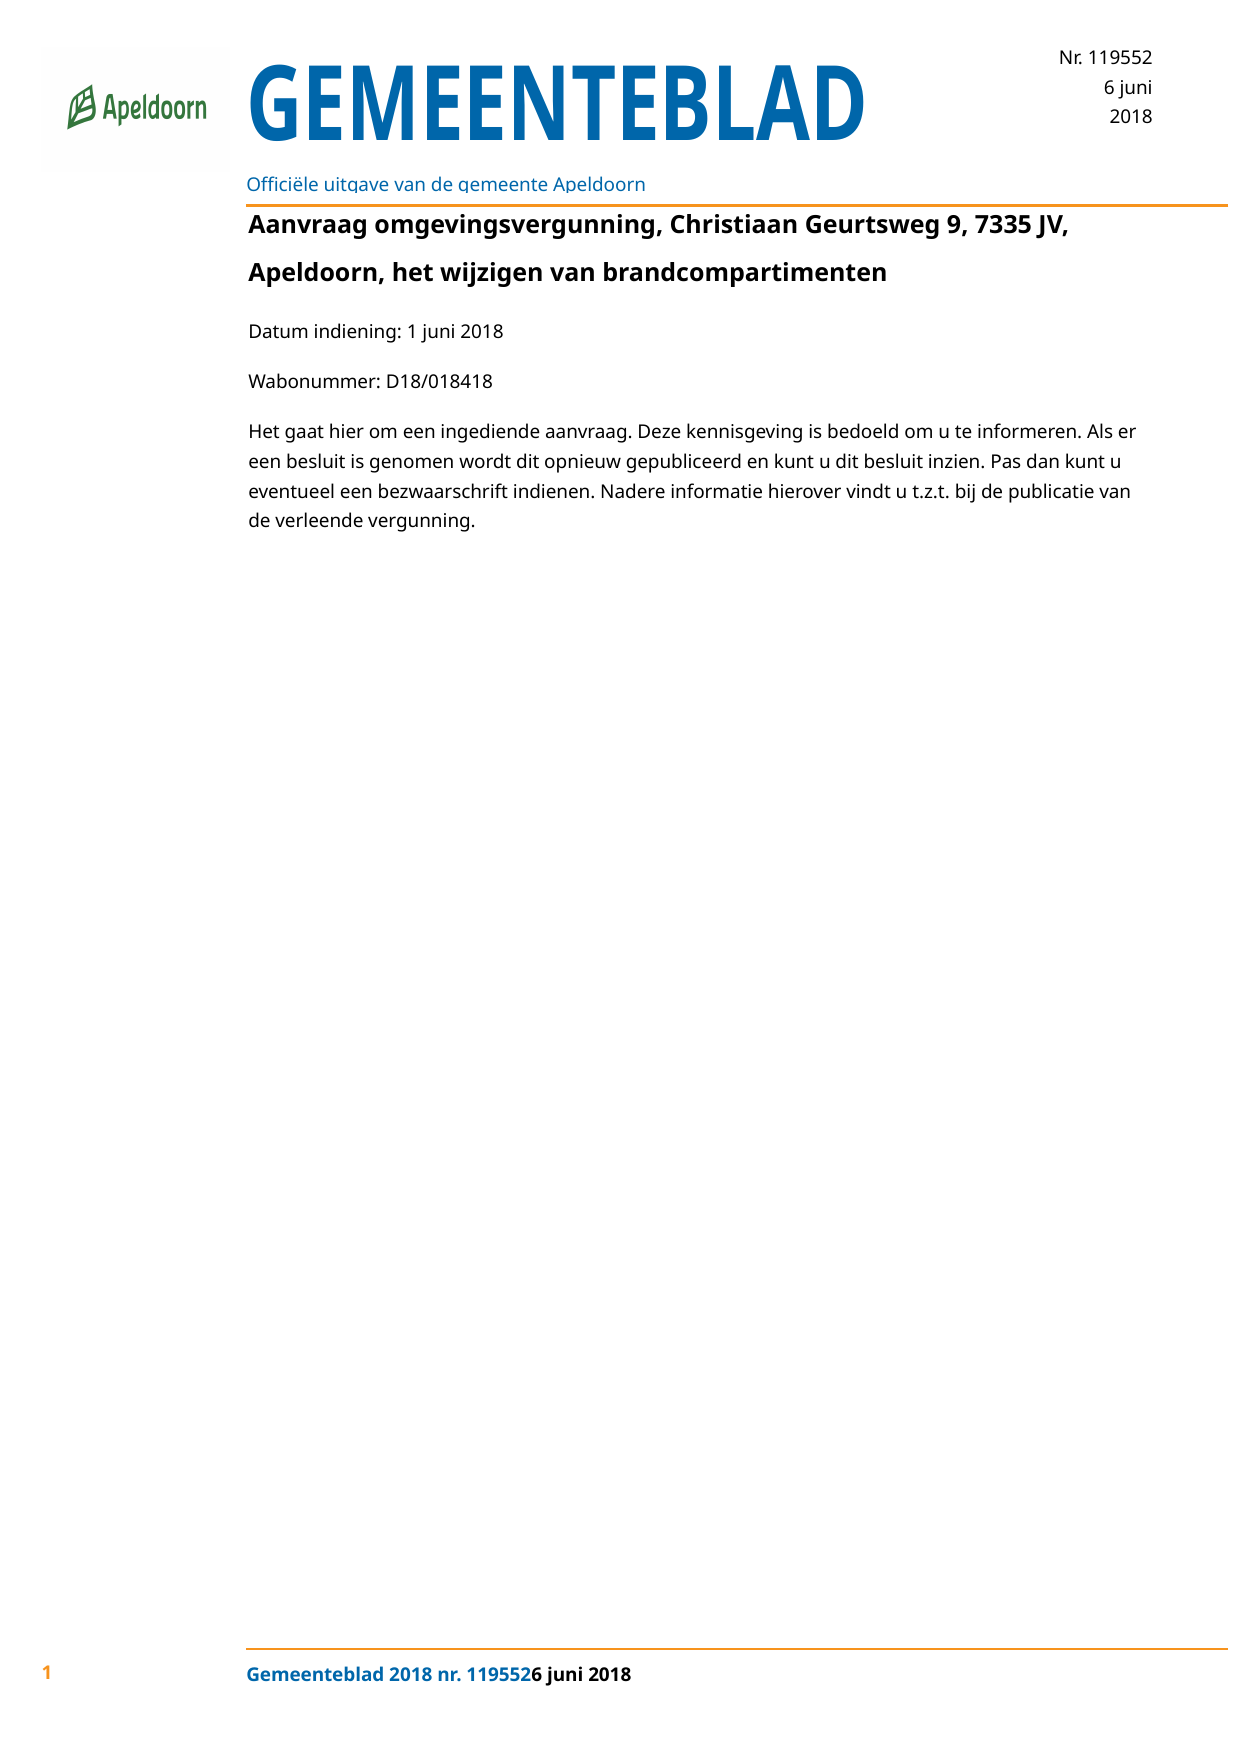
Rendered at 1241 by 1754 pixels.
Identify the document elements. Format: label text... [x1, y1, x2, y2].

picture [41, 47, 231, 172]
text Het gaat hier om een ingediende aanvraag. Deze kennisgeving is bedoeld om u te informeren. Als er een besluit is genomen wordt dit opnieuw gepubliceerd en kunt u dit besluit inzien. Pas dan kunt u eventueel een bezwaarschrift indienen. Nadere informatie hierover vindt u t.z.t. bij de publicatie van de verleende vergunning. [248, 419, 1152, 533]
text Datum indiening: 1 juni 2018 [248, 318, 1152, 344]
text Aanvraag omgevingsvergunning, Christiaan Geurtsweg 9, 7335 JV, Apeldoorn, het wijzigen van brandcompartimenten [248, 207, 1152, 288]
text Wabonummer: D18/018418 [248, 368, 1152, 394]
